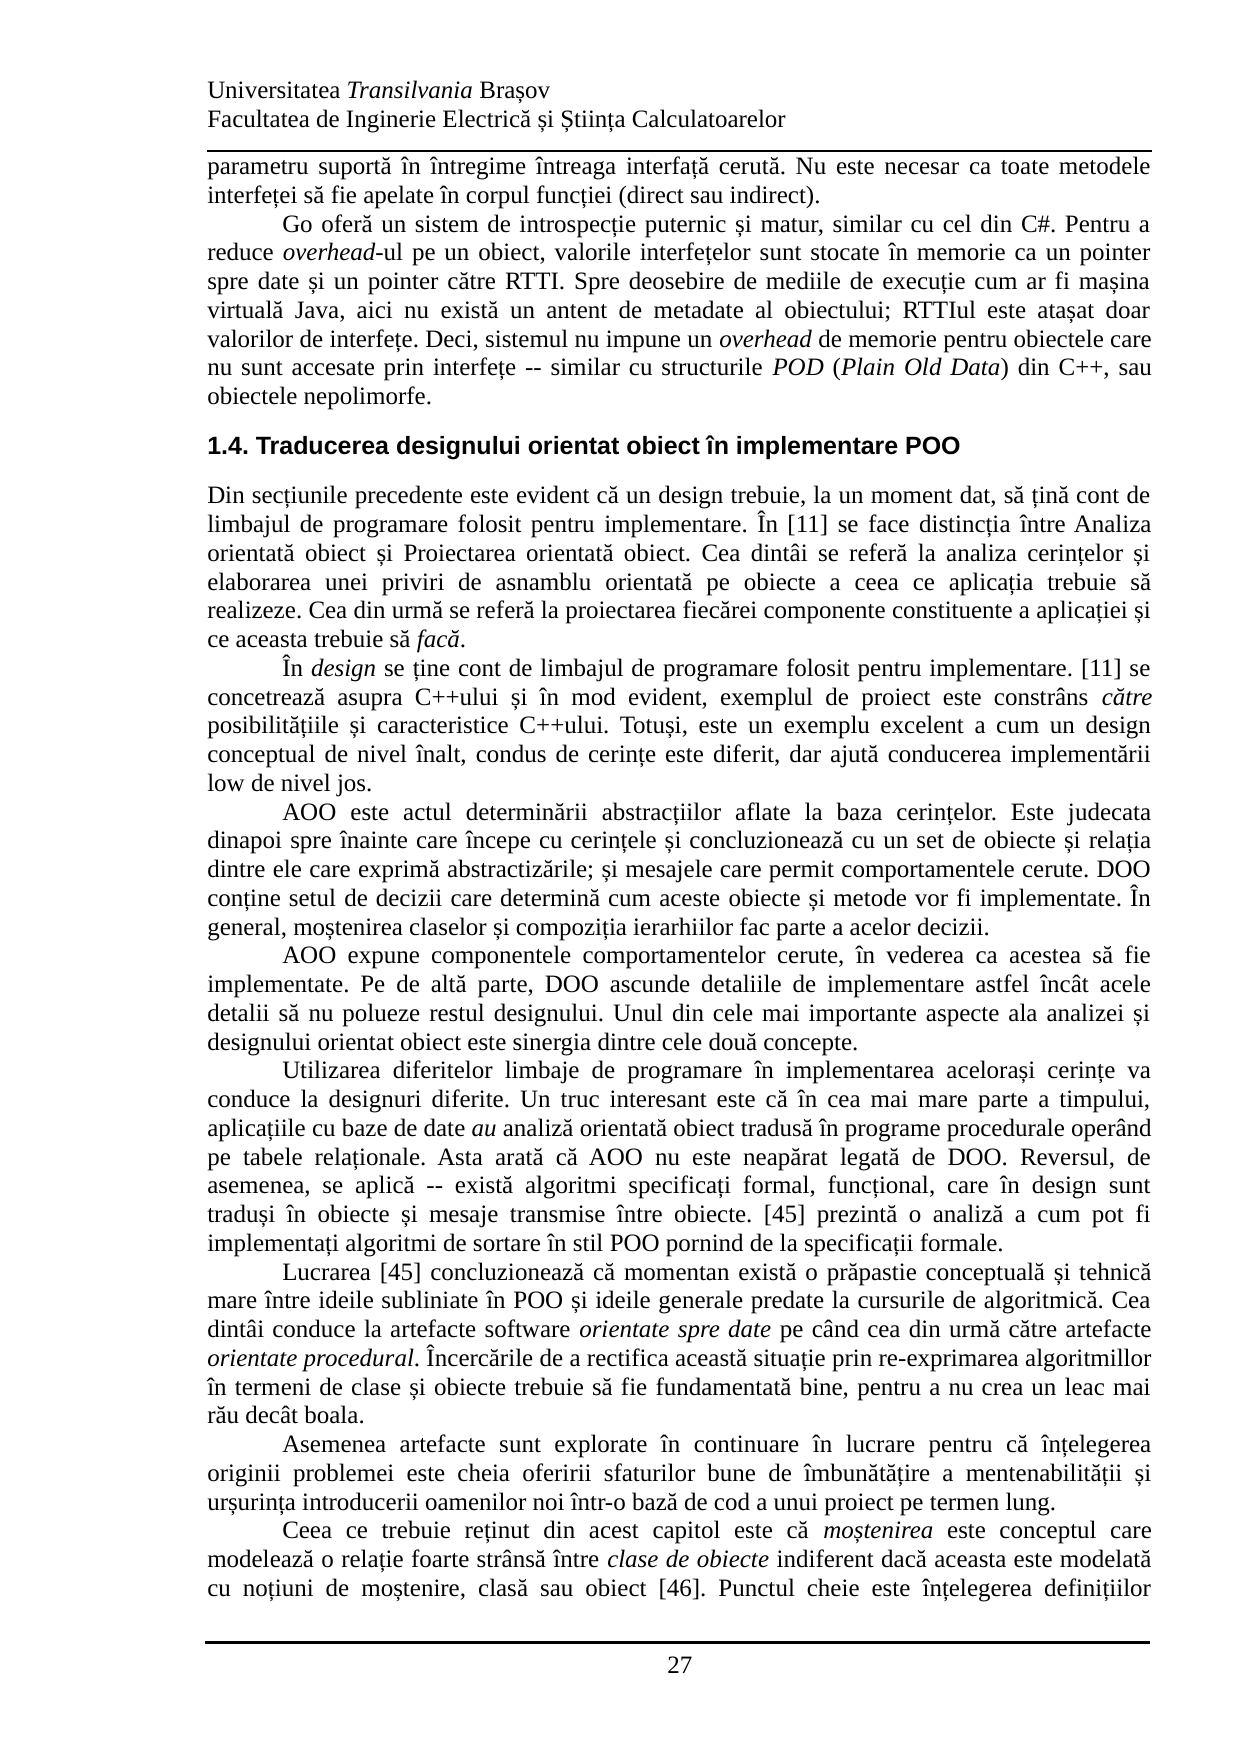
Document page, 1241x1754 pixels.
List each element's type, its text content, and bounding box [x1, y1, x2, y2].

subtitle Traducerea designului orientat obiect în implementare POO [207, 431, 1152, 459]
text În design se ține cont de limbajul de programare folosit pentru implementare. [11] se concetrează asupra C++ului și în mod evident, exemplul de proiect este constrâns către posibilitățiile și caracteristice C++ului. Totuși, este un exemplu excelent a cum un design conceptual de nivel înalt, condus de cerințe este diferit, dar ajută conducerea implementării low de nivel jos. [207, 653, 1152, 797]
text Din secțiunile precedente este evident că un design trebuie, la un moment dat, să țină cont de limbajul de programare folosit pentru implementare. În [11] se face distincția între Analiza orientată obiect și Proiectarea orientată obiect. Cea dintâi se referă la analiza cerințelor și elaborarea unei priviri de asnamblu orientată pe obiecte a ceea ce aplicația trebuie să realizeze. Cea din urmă se referă la proiectarea fiecărei componente constituente a aplicației și ce aceasta trebuie să facă. [207, 480, 1152, 653]
text Asemenea artefacte sunt explorate în continuare în lucrare pentru că înțelegerea originii problemei este cheia oferirii sfaturilor bune de îmbunătățire a mentenabilității și urșurința introducerii oamenilor noi într-o bază de cod a unui proiect pe termen lung. [207, 1429, 1152, 1515]
text parametru suportă în întregime întreaga interfață cerută. Nu este necesar ca toate metodele interfeței să fie apelate în corpul funcției (direct sau indirect). [207, 152, 1152, 209]
text AOO expune componentele comportamentelor cerute, în vederea ca acestea să fie implementate. Pe de altă parte, DOO ascunde detaliile de implementare astfel încât acele detalii să nu polueze restul designului. Unul din cele mai importante aspecte ala analizei și designului orientat obiect este sinergia dintre cele două concepte. [207, 940, 1152, 1055]
text AOO este actul determinării abstracțiilor aflate la baza cerințelor. Este judecata dinapoi spre înainte care începe cu cerințele și concluzionează cu un set de obiecte și relația dintre ele care exprimă abstractizările; și mesajele care permit comportamentele cerute. DOO conține setul de decizii care determină cum aceste obiecte și metode vor fi implementate. În general, moștenirea claselor și compoziția ierarhiilor fac parte a acelor decizii. [207, 797, 1152, 940]
text Go oferă un sistem de introspecție puternic și matur, similar cu cel din C#. Pentru a reduce overhead-ul pe un obiect, valorile interfețelor sunt stocate în memorie ca un pointer spre date și un pointer către RTTI. Spre deosebire de mediile de execuție cum ar fi mașina virtuală Java, aici nu există un antent de metadate al obiectului; RTTIul este atașat doar valorilor de interfețe. Deci, sistemul nu impune un overhead de memorie pentru obiectele care nu sunt accesate prin interfețe -- similar cu structurile POD (Plain Old Data) din C++, sau obiectele nepolimorfe. [207, 209, 1152, 410]
text Ceea ce trebuie reținut din acest capitol este că moștenirea este conceptul care modelează o relație foarte strânsă între clase de obiecte indiferent dacă aceasta este modelată cu noțiuni de moștenire, clasă sau obiect [46]. Punctul cheie este înțelegerea definițiilor [207, 1515, 1152, 1602]
text Utilizarea diferitelor limbaje de programare în implementarea acelorași cerințe va conduce la designuri diferite. Un truc interesant este că în cea mai mare parte a timpului, aplicațiile cu baze de date au analiză orientată obiect tradusă în programe procedurale operând pe tabele relaționale. Asta arată că AOO nu este neapărat legată de DOO. Reversul, de asemenea, se aplică -- există algoritmi specificați formal, funcțional, care în design sunt traduși în obiecte și mesaje transmise între obiecte. [45] prezintă o analiză a cum pot fi implementați algoritmi de sortare în stil POO pornind de la specificații formale. [207, 1055, 1152, 1257]
text Lucrarea [45] concluzionează că momentan există o prăpastie conceptuală și tehnică mare între ideile subliniate în POO și ideile generale predate la cursurile de algoritmică. Cea dintâi conduce la artefacte software orientate spre date pe când cea din urmă către artefacte orientate procedural. Încercările de a rectifica această situație prin re-exprimarea algoritmillor în termeni de clase și obiecte trebuie să fie fundamentată bine, pentru a nu crea un leac mai rău decât boala. [207, 1257, 1152, 1429]
